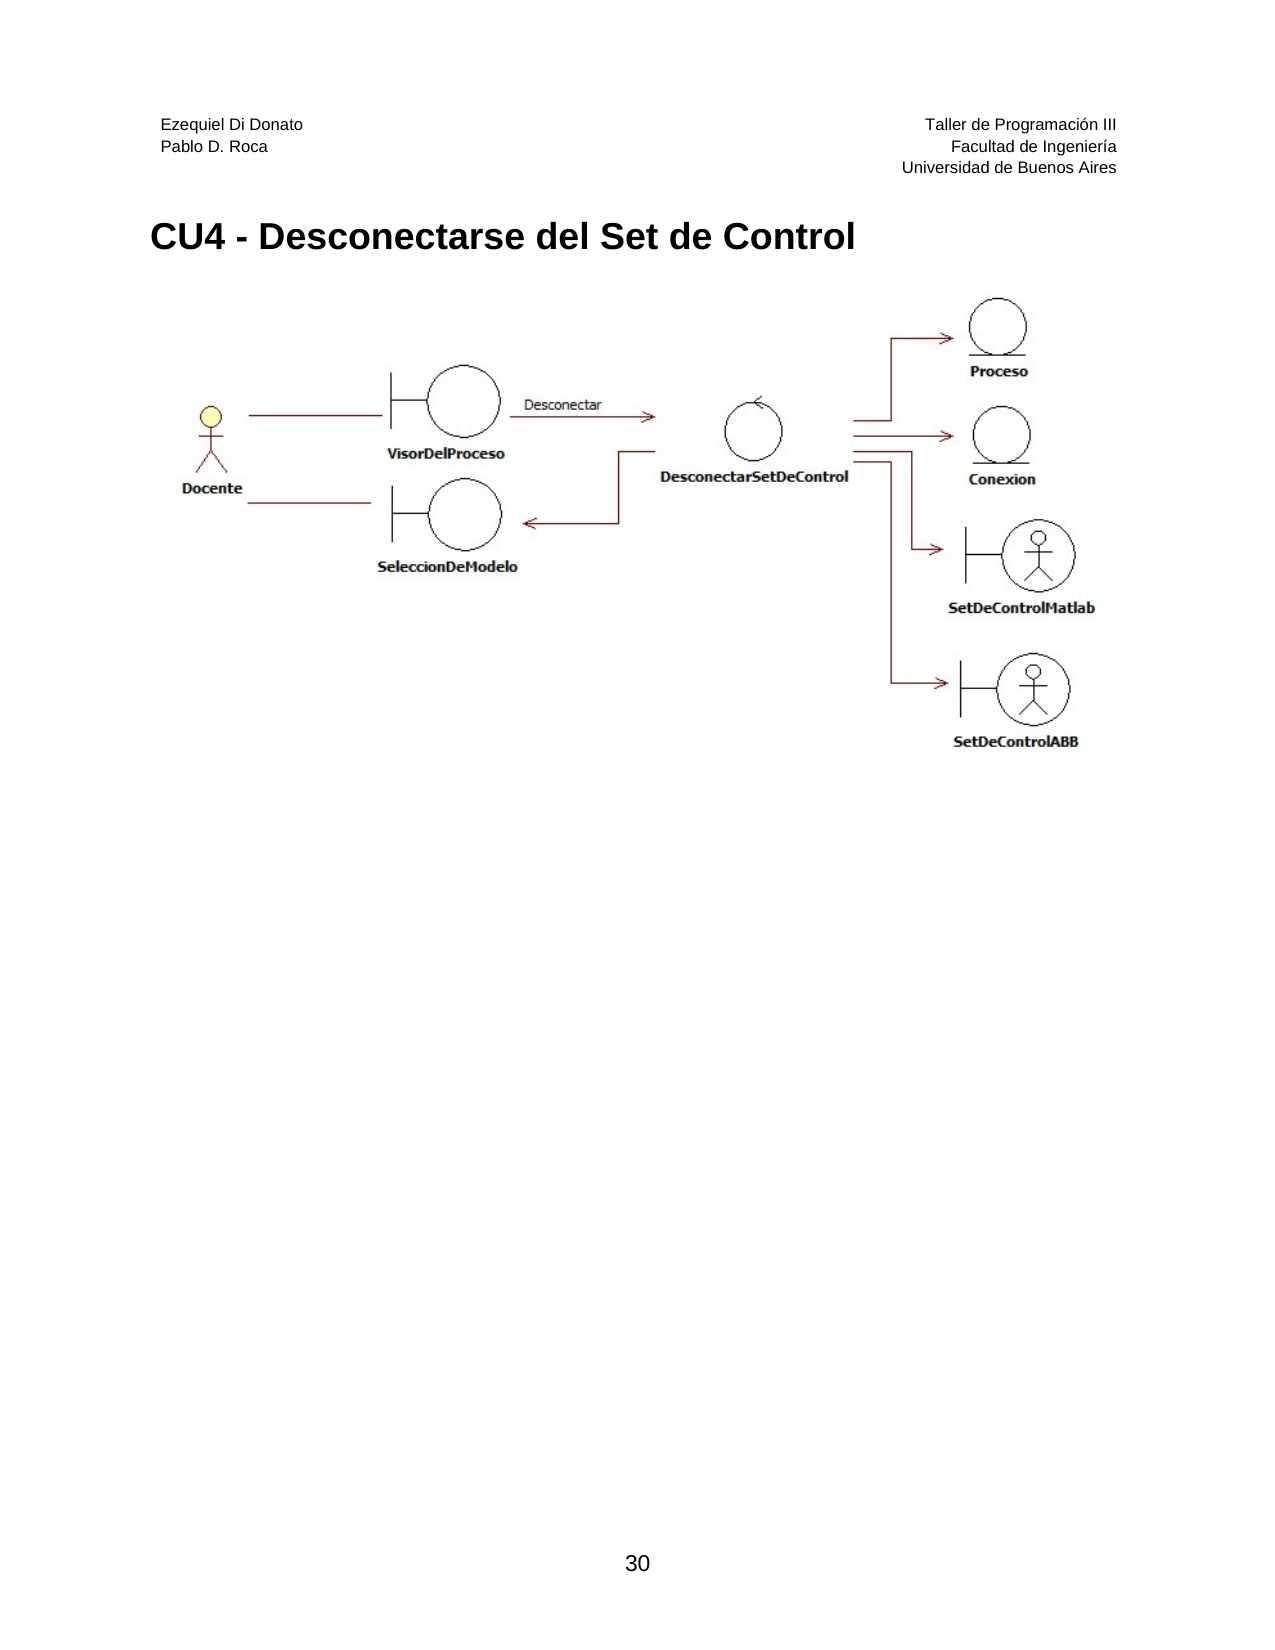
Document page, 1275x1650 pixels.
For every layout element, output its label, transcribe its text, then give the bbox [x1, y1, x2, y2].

picture [150, 271, 1125, 783]
subtitle CU4 - Desconectarse del Set de Control [150, 215, 1125, 257]
